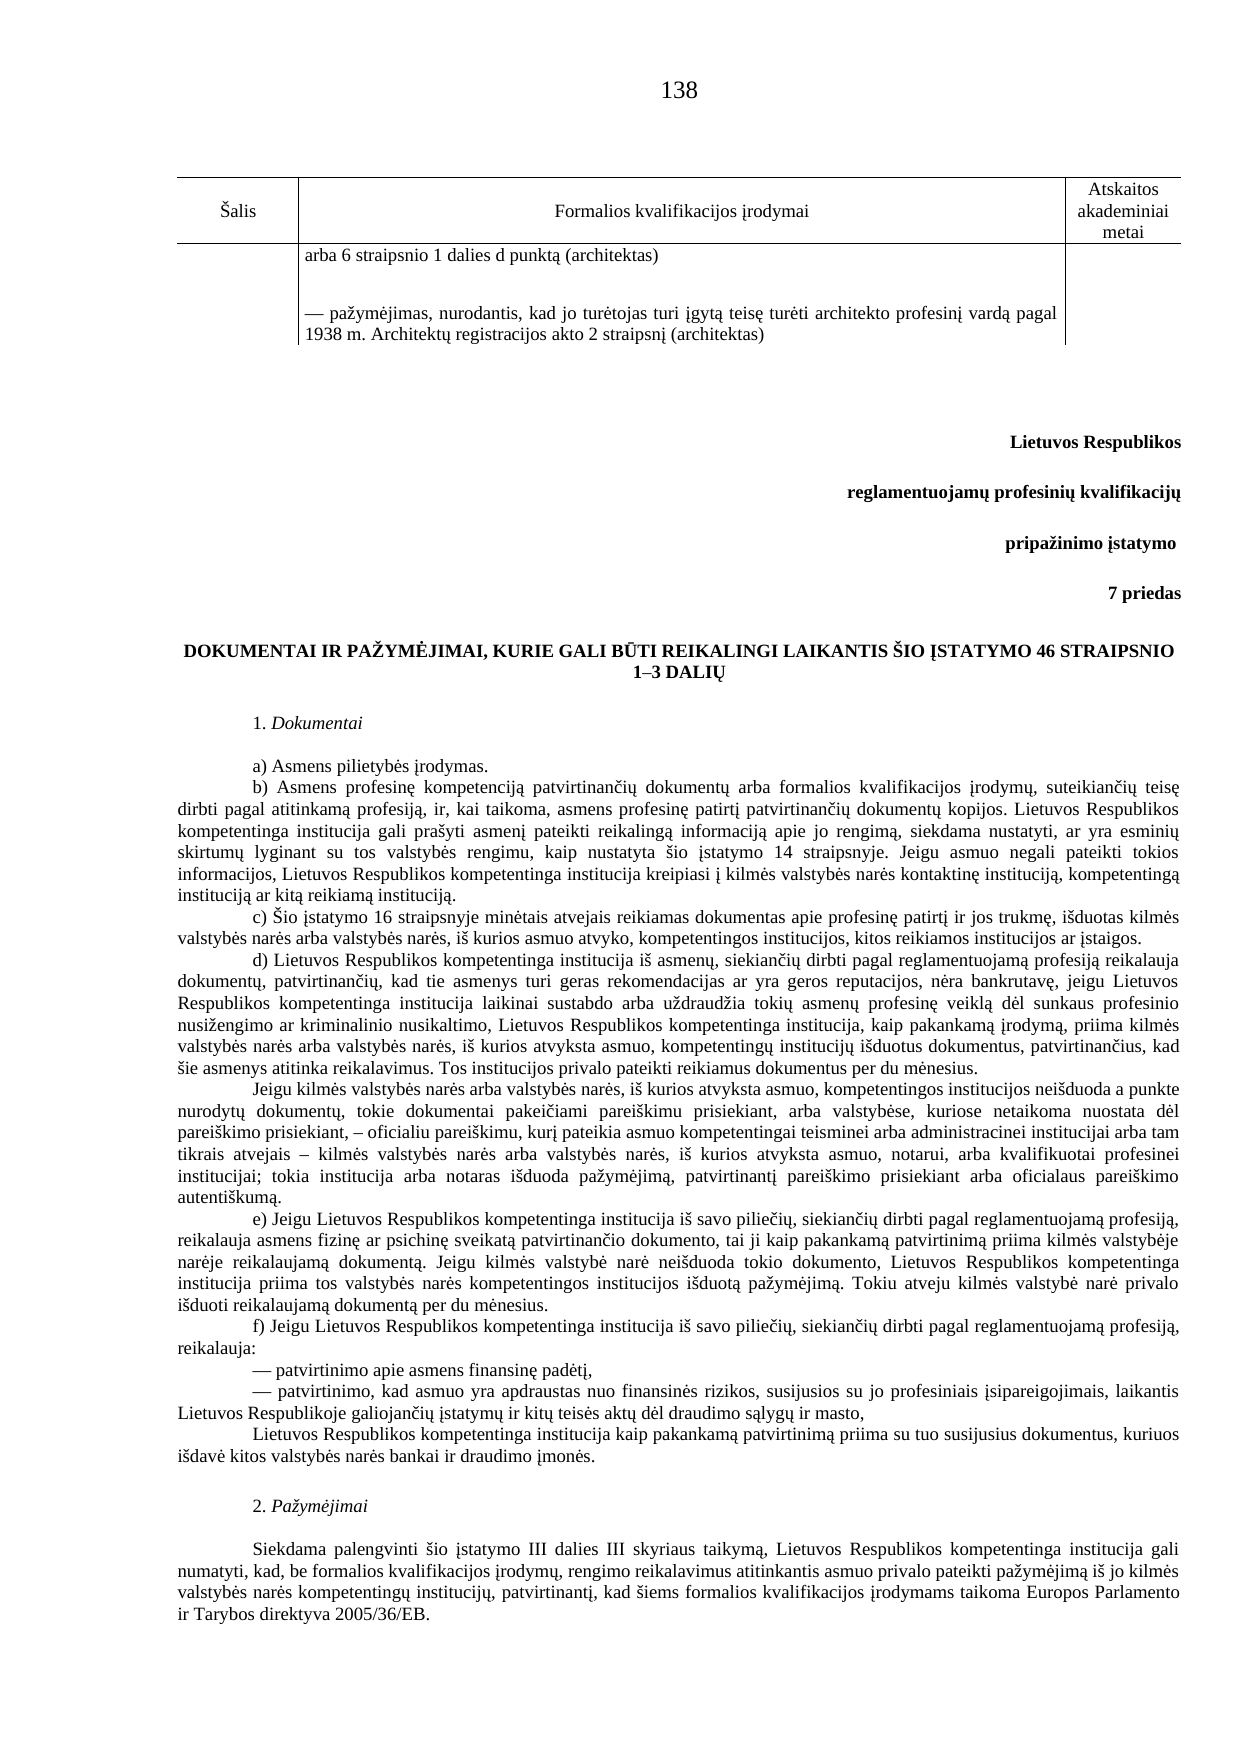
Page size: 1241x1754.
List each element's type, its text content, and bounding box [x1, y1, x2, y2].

text c) Šio įstatymo 16 straipsnyje minėtais atvejais reikiamas dokumentas apie profesinę patirtį ir jos trukmę, išduotas kilmės valstybės narės arba valstybės narės, iš kurios asmuo atvyko, kompetentingos institucijos, kitos reikiamos institucijos ar įstaigos. [177, 906, 1181, 949]
table_header Šalis [177, 178, 298, 243]
text d) Lietuvos Respublikos kompetentinga institucija iš asmenų, siekiančių dirbti pagal reglamentuojamą profesiją reikalauja dokumentų, patvirtinančių, kad tie asmenys turi geras rekomendacijas ar yra geros reputacijos, nėra bankrutavę, jeigu Lietuvos Respublikos kompetentinga institucija laikinai sustabdo arba uždraudžia tokių asmenų profesinę veiklą dėl sunkaus profesinio nusižengimo ar kriminalinio nusikaltimo, Lietuvos Respublikos kompetentinga institucija, kaip pakankamą įrodymą, priima kilmės valstybės narės arba valstybės narės, iš kurios atvyksta asmuo, kompetentingų institucijų išduotus dokumentus, patvirtinančius, kad šie asmenys atitinka reikalavimus. Tos institucijos privalo pateikti reikiamus dokumentus per du mėnesius. [177, 949, 1181, 1078]
text Jeigu kilmės valstybės narės arba valstybės narės, iš kurios atvyksta asmuo, kompetentingos institucijos neišduoda a punkte nurodytų dokumentų, tokie dokumentai pakeičiami pareiškimu prisiekiant, arba valstybėse, kuriose netaikoma nuostata dėl pareiškimo prisiekiant, – oficialiu pareiškimu, kurį pateikia asmuo kompetentingai teisminei arba administracinei institucijai arba tam tikrais atvejais – kilmės valstybės narės arba valstybės narės, iš kurios atvyksta asmuo, notarui, arba kvalifikuotai profesinei institucijai; tokia institucija arba notaras išduoda pažymėjimą, patvirtinantį pareiškimo prisiekiant arba oficialaus pareiškimo autentiškumą. [177, 1078, 1181, 1208]
text pripažinimo įstatymo [177, 532, 1181, 553]
text e) Jeigu Lietuvos Respublikos kompetentinga institucija iš savo piliečių, siekiančių dirbti pagal reglamentuojamą profesiją, reikalauja asmens fizinę ar psichinę sveikatą patvirtinančio dokumento, tai ji kaip pakankamą patvirtinimą priima kilmės valstybėje narėje reikalaujamą dokumentą. Jeigu kilmės valstybė narė neišduoda tokio dokumento, Lietuvos Respublikos kompetentinga institucija priima tos valstybės narės kompetentingos institucijos išduotą pažymėjimą. Tokiu atveju kilmės valstybė narė privalo išduoti reikalaujamą dokumentą per du mėnesius. [177, 1208, 1181, 1315]
table_header Atskaitos akademiniai metai [1066, 178, 1181, 243]
text DOKUMENTAI IR PAŽYMĖJIMAI, KURIE GALI BŪTI REIKALINGI LAIKANTIS ŠIO ĮSTATYMO 46 STRAIPSNIO 1–3 DALIŲ [177, 640, 1181, 683]
text b) Asmens profesinę kompetenciją patvirtinančių dokumentų arba formalios kvalifikacijos įrodymų, suteikiančių teisę dirbti pagal atitinkamą profesiją, ir, kai taikoma, asmens profesinę patirtį patvirtinančių dokumentų kopijos. Lietuvos Respublikos kompetentinga institucija gali prašyti asmenį pateikti reikalingą informaciją apie jo rengimą, siekdama nustatyti, ar yra esminių skirtumų lyginant su tos valstybės rengimu, kaip nustatyta šio įstatymo 14 straipsnyje. Jeigu asmuo negali pateikti tokios informacijos, Lietuvos Respublikos kompetentinga institucija kreipiasi į kilmės valstybės narės kontaktinę instituciją, kompetentingą instituciją ar kitą reikiamą instituciją. [177, 776, 1181, 906]
text Lietuvos Respublikos [177, 431, 1181, 453]
table_cell [1066, 244, 1181, 345]
text Lietuvos Respublikos kompetentinga institucija kaip pakankamą patvirtinimą priima su tuo susijusius dokumentus, kuriuos išdavė kitos valstybės narės bankai ir draudimo įmonės. [177, 1423, 1181, 1466]
text 7 priedas [177, 582, 1181, 603]
text reglamentuojamų profesinių kvalifikacijų [177, 481, 1181, 503]
text Siekdama palengvinti šio įstatymo III dalies III skyriaus taikymą, Lietuvos Respublikos kompetentinga institucija gali numatyti, kad, be formalios kvalifikacijos įrodymų, rengimo reikalavimus atitinkantis asmuo privalo pateikti pažymėjimą iš jo kilmės valstybės narės kompetentingų institucijų, patvirtinantį, kad šiems formalios kvalifikacijos įrodymams taikoma Europos Parlamento ir Tarybos direktyva 2005/36/EB. [177, 1538, 1181, 1624]
table_cell arba 6 straipsnio 1 dalies d punktą (architektas) — pažymėjimas, nurodantis, kad jo turėtojas turi įgytą teisę turėti architekto profesinį vardą pagal 1938 m. Architektų registracijos akto 2 straipsnį (architektas) [299, 244, 1065, 345]
text f) Jeigu Lietuvos Respublikos kompetentinga institucija iš savo piliečių, siekiančių dirbti pagal reglamentuojamą profesiją, reikalauja: [177, 1315, 1181, 1358]
text — patvirtinimo apie asmens finansinę padėtį, [177, 1358, 1181, 1380]
text — patvirtinimo, kad asmuo yra apdraustas nuo finansinės rizikos, susijusios su jo profesiniais įsipareigojimais, laikantis Lietuvos Respublikoje galiojančių įstatymų ir kitų teisės aktų dėl draudimo sąlygų ir masto, [177, 1380, 1181, 1423]
text a) Asmens pilietybės įrodymas. [177, 755, 1181, 776]
text 1. Dokumentai [177, 712, 1181, 733]
table_header Formalios kvalifikacijos įrodymai [299, 178, 1065, 243]
table_cell [177, 244, 298, 345]
text 2. Pažymėjimai [177, 1495, 1181, 1517]
